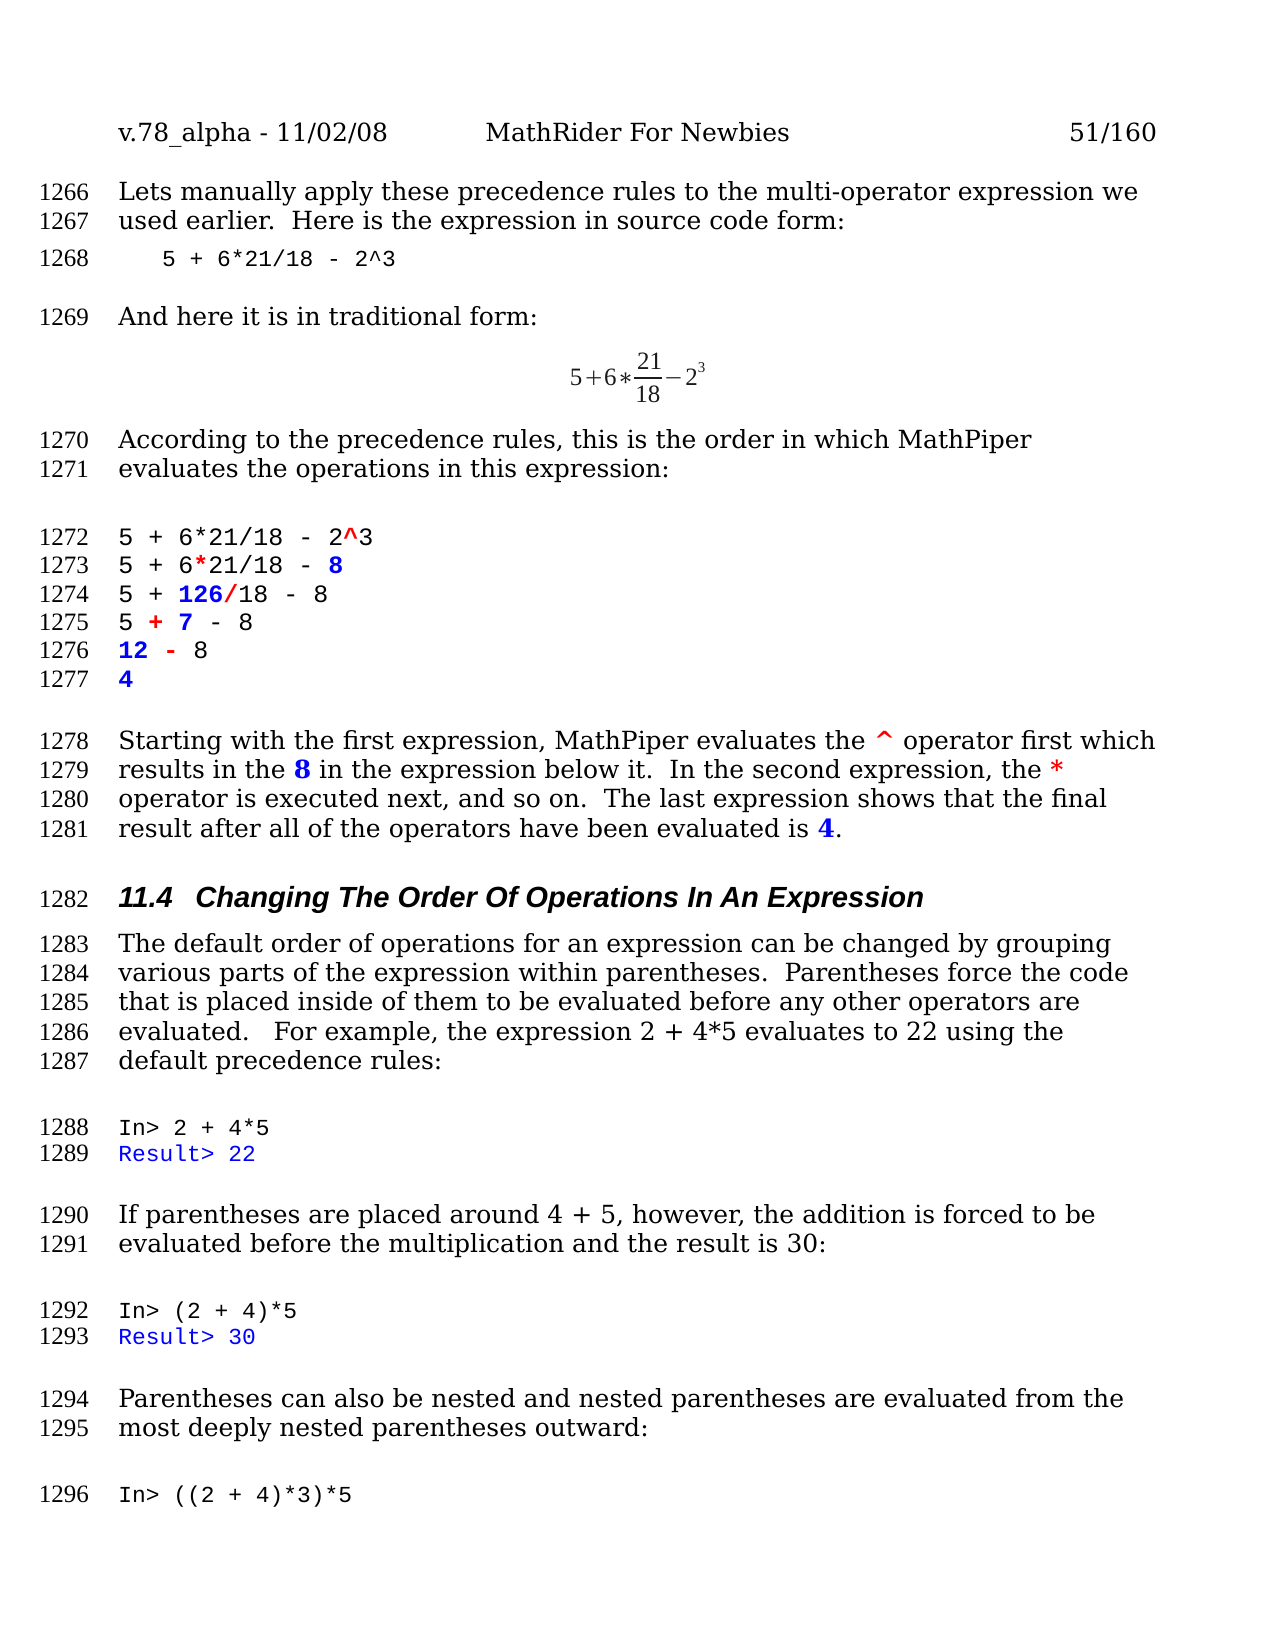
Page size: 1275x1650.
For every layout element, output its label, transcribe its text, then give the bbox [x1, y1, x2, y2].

text 5 + 126/18 - 8 [118, 581, 1157, 609]
text If parentheses are placed around 4 + 5, however, the addition is forced to be evaluated before the multiplication and the result is 30: [118, 1200, 1157, 1258]
text 12 - 8 [118, 638, 1157, 666]
text And here it is in traditional form: [118, 302, 1157, 331]
text 5 + 7 - 8 [118, 609, 1157, 638]
text Starting with the first expression, MathPiper evaluates the ^ operator first which results in the 8 in the expression below it. In the second expression, the * operator is executed next, and so on. The last expression shows that the final result after all of the operators have been evaluated is 4. [118, 726, 1157, 843]
text Parentheses can also be nested and nested parentheses are evaluated from the most deeply nested parentheses outward: [118, 1384, 1157, 1442]
text In> 2 + 4*5 [118, 1116, 1157, 1142]
text According to the precedence rules, this is the order in which MathPiper evaluates the operations in this expression: [118, 425, 1157, 483]
text Result> 30 [118, 1326, 1157, 1352]
text 4 [118, 666, 1157, 694]
text Result> 22 [118, 1142, 1157, 1168]
text 5 + 6*21/18 - 2^3 [162, 247, 1157, 273]
text 5 + 6*21/18 - 8 [118, 553, 1157, 581]
text The default order of operations for an expression can be changed by grouping various parts of the expression within parentheses. Parentheses force the code that is placed inside of them to be evaluated before any other operators are evaluated. For example, the expression 2 + 4*5 evaluates to 22 using the default precedence rules: [118, 929, 1157, 1075]
subtitle Changing The Order Of Operations In An Expression [118, 880, 1157, 914]
text In> ((2 + 4)*3)*5 [118, 1483, 1157, 1509]
text Lets manually apply these precedence rules to the multi-operator expression we used earlier. Here is the expression in source code form: [118, 177, 1157, 235]
text In> (2 + 4)*5 [118, 1300, 1157, 1326]
text 5 + 6*21/18 - 2^3 [118, 524, 1157, 553]
